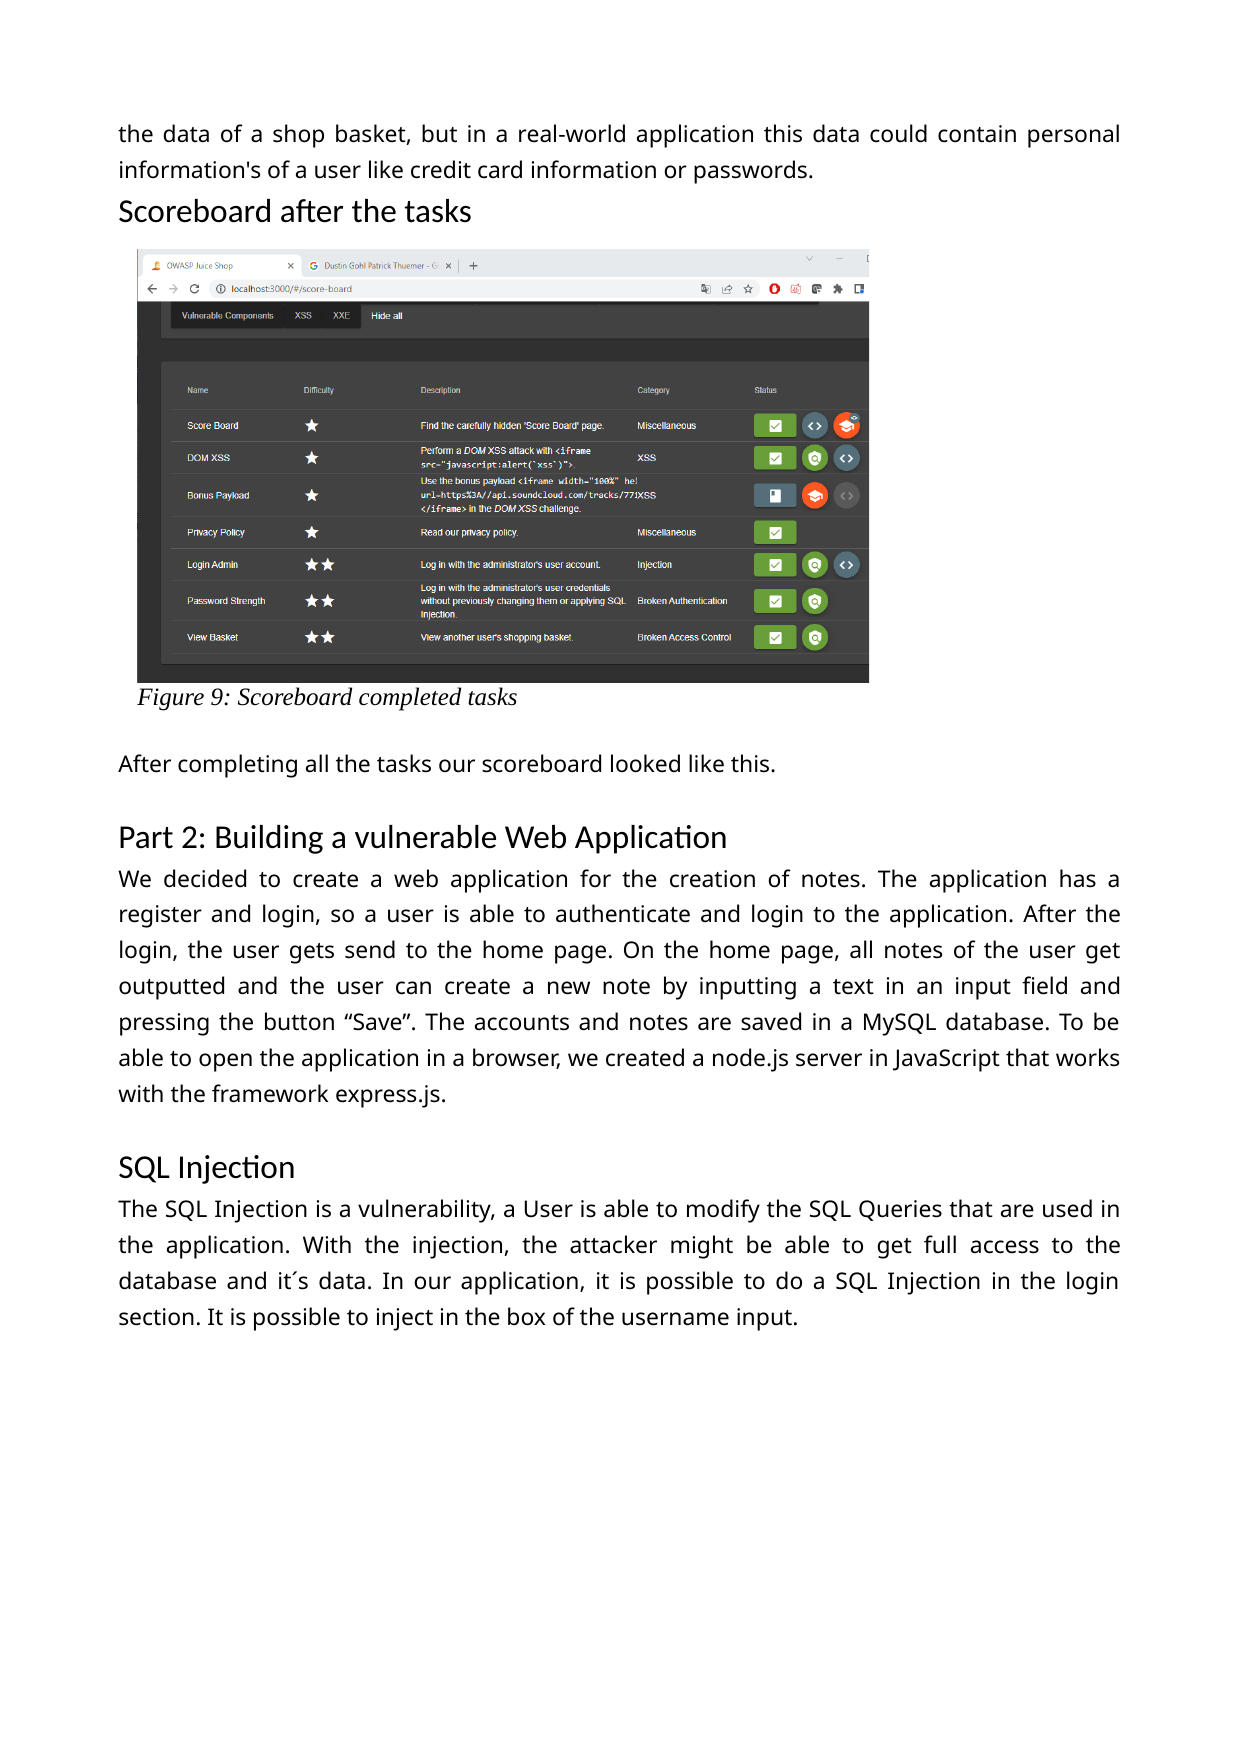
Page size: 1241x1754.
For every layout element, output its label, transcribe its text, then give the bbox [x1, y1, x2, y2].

text The SQL Injection is a vulnerability, a User is able to modify the SQL Queries that are used in the application. With the injection, the attacker might be able to get full access to the database and it´s data. In our application, it is possible to do a SQL Injection in the login section. It is possible to inject in the box of the username input. [118, 1193, 1122, 1332]
text After completing all the tasks our scoreboard looked like this. [118, 748, 1122, 779]
text SQL Injection [118, 1146, 1122, 1187]
text Figure 9: Scoreboard completed tasks [137, 683, 869, 711]
text We decided to create a web application for the creation of notes. The application has a register and login, so a user is able to authenticate and login to the application. After the login, the user gets send to the home page. On the home page, all notes of the user get outputted and the user can create a new note by inputting a text in an input field and pressing the button “Save”. The accounts and notes are saved in a MySQL database. To be able to open the application in a browser, we created a node.js server in JavaScript that works with the framework express.js. [118, 862, 1122, 1109]
text Scoreboard after the tasks [118, 190, 1122, 231]
text Part 2: Building a vulnerable Web Application [118, 816, 1122, 856]
text the data of a shop basket, but in a real-world application this data could contain personal information's of a user like credit card information or passwords. [118, 118, 1122, 185]
picture [137, 249, 870, 683]
